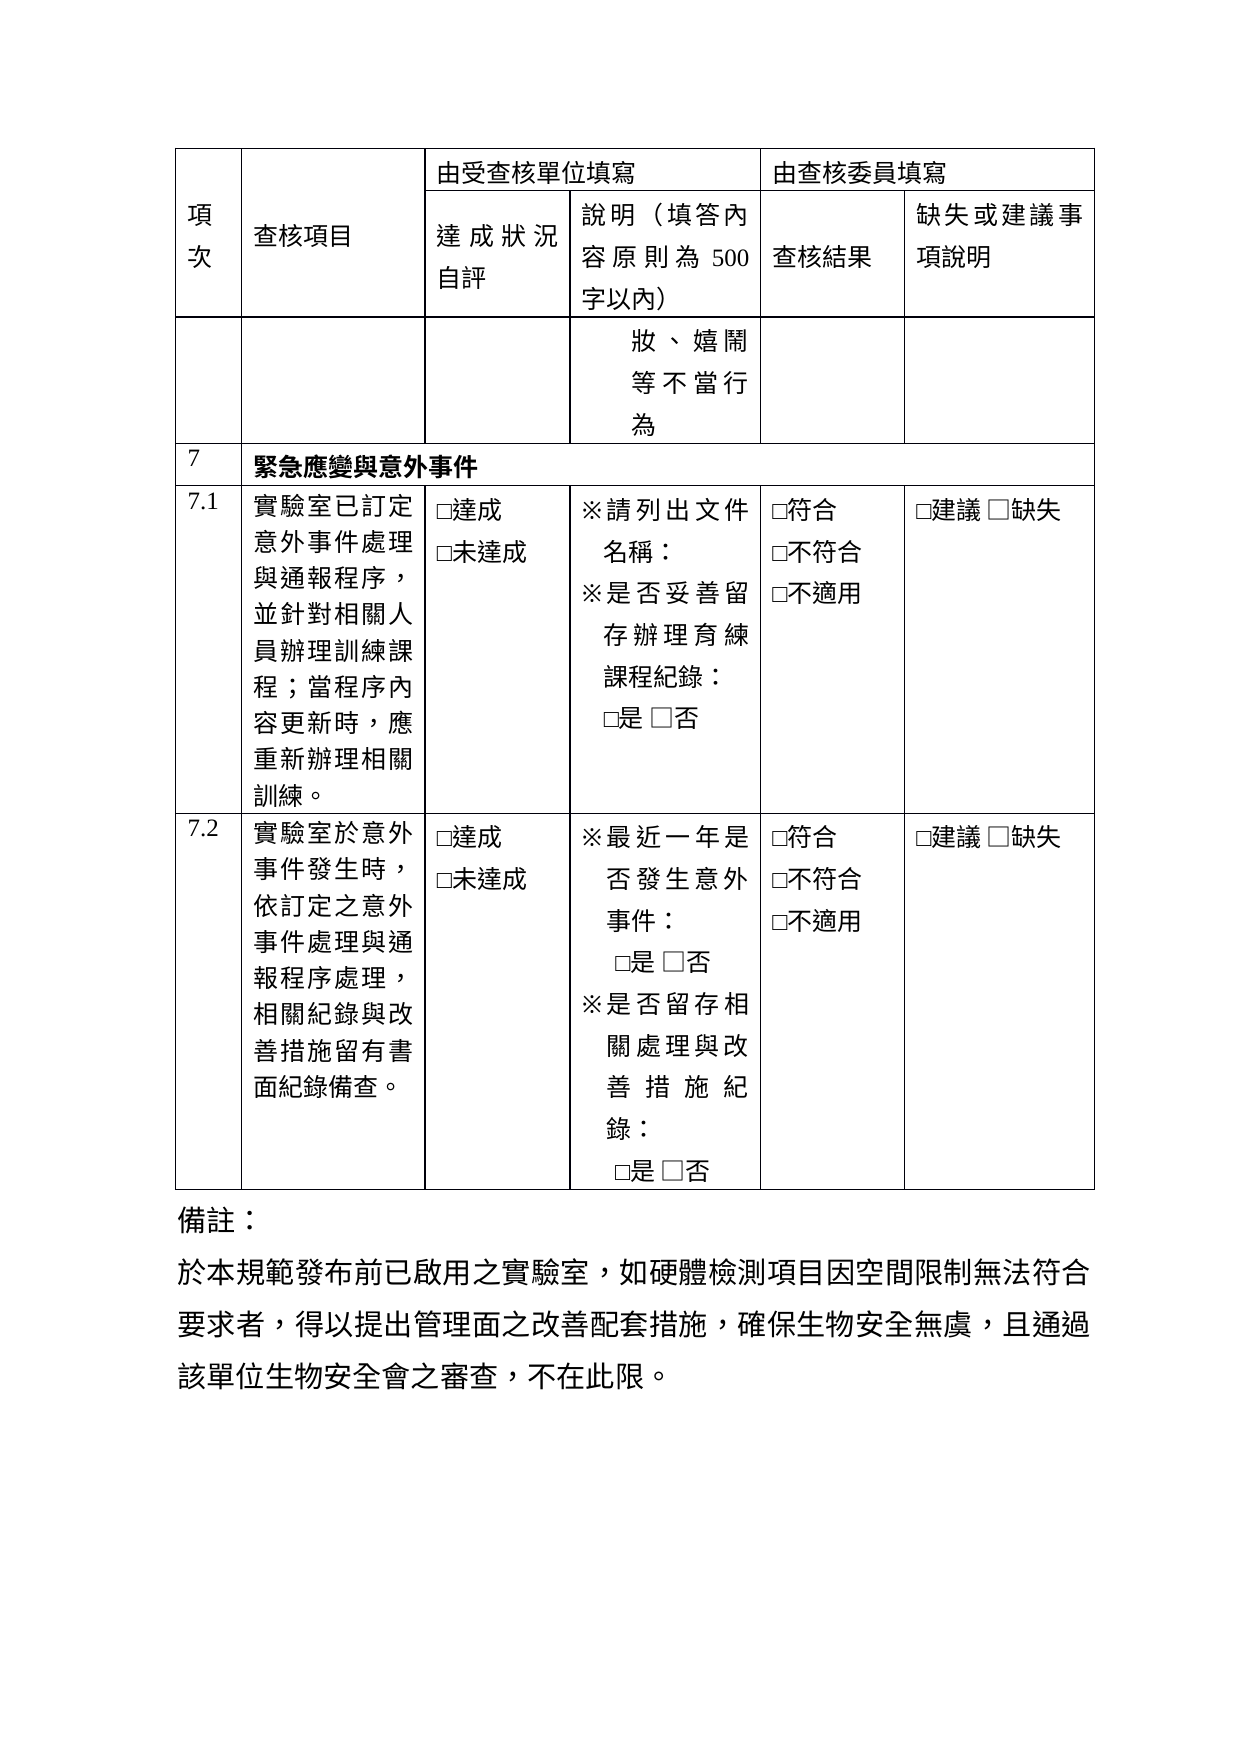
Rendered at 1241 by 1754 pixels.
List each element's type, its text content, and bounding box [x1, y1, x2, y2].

table_header 項次 [176, 149, 241, 316]
table_cell 達成狀況自評 [426, 191, 569, 316]
table_cell 查核結果 [761, 191, 904, 316]
table_cell [761, 318, 904, 442]
table_cell 妝、嬉鬧等不當行為 [571, 318, 760, 442]
table_cell □符合 □不符合 □不適用 [761, 486, 904, 812]
table_cell □達成 □未達成 [426, 486, 569, 812]
table_cell [905, 318, 1094, 442]
table_header 由查核委員填寫 [761, 149, 1094, 190]
table_cell 說明（填答內容原則為500字以內） [571, 191, 760, 316]
table_cell 實驗室於意外事件發生時，依訂定之意外事件處理與通報程序處理，相關紀錄與改善措施留有書面紀錄備查。 [242, 814, 424, 1188]
table_cell ※請列出文件名稱： ※是否妥善留存辦理育練課程紀錄： □是 □否 [571, 486, 760, 812]
table_cell 7.1 [176, 486, 241, 812]
table_cell □建議 □缺失 [905, 486, 1094, 812]
table_header 由受查核單位填寫 [426, 149, 760, 190]
table_cell 缺失或建議事項說明 [905, 191, 1094, 316]
table_cell [176, 318, 241, 442]
table_cell □達成 □未達成 [426, 814, 569, 1188]
table_cell [426, 318, 569, 442]
text 備註： [177, 1190, 1092, 1242]
table_cell 7 [176, 444, 241, 485]
table_cell 7.2 [176, 814, 241, 1188]
table_cell □建議 □缺失 [905, 814, 1094, 1188]
text 於本規範發布前已啟用之實驗室，如硬體檢測項目因空間限制無法符合要求者，得以提出管理面之改善配套措施，確保生物安全無虞，且通過該單位生物安全會之審查，不在此限。 [177, 1242, 1092, 1398]
table_cell 實驗室已訂定意外事件處理與通報程序，並針對相關人員辦理訓練課程；當程序內容更新時，應重新辦理相關訓練。 [242, 486, 424, 812]
table_cell [242, 318, 424, 442]
table_cell □符合 □不符合 □不適用 [761, 814, 904, 1188]
table_header 查核項目 [242, 149, 424, 316]
table_cell ※最近一年是否發生意外事件： □是 □否 ※是否留存相關處理與改善措施紀錄： □是 □否 [571, 814, 760, 1188]
table_cell 緊急應變與意外事件 [242, 444, 1094, 485]
